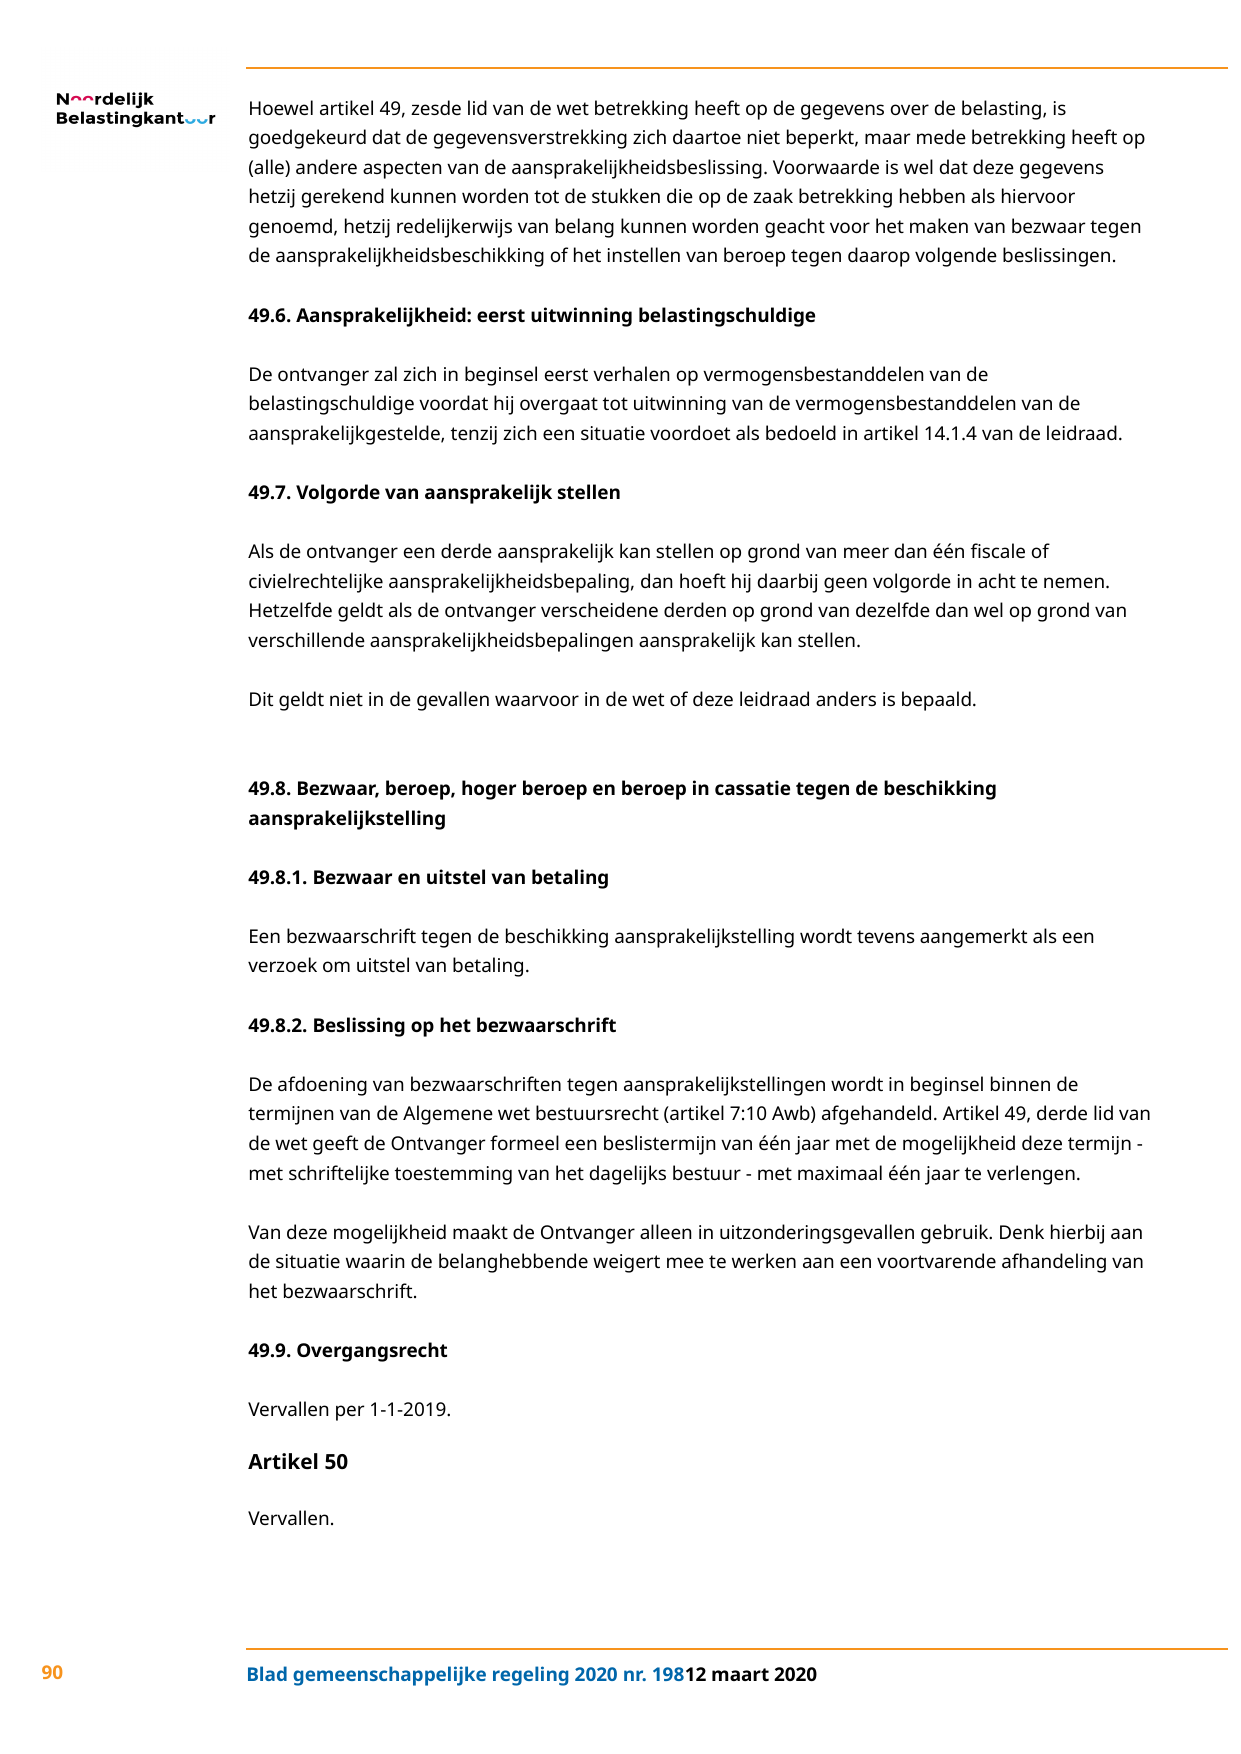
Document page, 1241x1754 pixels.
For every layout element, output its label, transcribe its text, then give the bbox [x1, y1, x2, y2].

text Vervallen. [248, 1505, 1152, 1531]
text Als de ontvanger een derde aansprakelijk kan stellen op grond van meer dan één fiscale of civielrechtelijke aansprakelijkheidsbepaling, dan hoeft hij daarbij geen volgorde in acht te nemen. Hetzelfde geldt als de ontvanger verscheidene derden op grond van dezelfde dan wel op grond van verschillende aansprakelijkheidsbepalingen aansprakelijk kan stellen. [248, 538, 1152, 653]
text Van deze mogelijkheid maakt de Ontvanger alleen in uitzonderingsgevallen gebruik. Denk hierbij aan de situatie waarin de belanghebbende weigert mee te werken aan een voortvarende afhandeling van het bezwaarschrift. [248, 1219, 1152, 1304]
text 49.6. Aansprakelijkheid: eerst uitwinning belastingschuldige [248, 302, 1152, 328]
text 49.9. Overgangsrecht [248, 1337, 1152, 1363]
text De afdoening van bezwaarschriften tegen aansprakelijkstellingen wordt in beginsel binnen de termijnen van de Algemene wet bestuursrecht (artikel 7:10 Awb) afgehandeld. Artikel 49, derde lid van de wet geeft de Ontvanger formeel een beslistermijn van één jaar met de mogelijkheid deze termijn - met schriftelijke toestemming van het dagelijks bestuur - met maximaal één jaar te verlengen. [248, 1071, 1152, 1186]
text De ontvanger zal zich in beginsel eerst verhalen op vermogensbestanddelen van de belastingschuldige voordat hij overgaat tot uitwinning van de vermogensbestanddelen van de aansprakelijkgestelde, tenzij zich een situatie voordoet als bedoeld in artikel 14.1.4 van de leidraad. [248, 361, 1152, 446]
picture [41, 47, 231, 172]
text 49.8.2. Beslissing op het bezwaarschrift [248, 1012, 1152, 1038]
text 49.7. Volgorde van aansprakelijk stellen [248, 479, 1152, 505]
text 49.8.1. Bezwaar en uitstel van betaling [248, 864, 1152, 890]
text Artikel 50 [248, 1447, 1152, 1475]
text Een bezwaarschrift tegen de beschikking aansprakelijkstelling wordt tevens aangemerkt als een verzoek om uitstel van betaling. [248, 923, 1152, 978]
text Vervallen per 1-1-2019. [248, 1396, 1152, 1422]
text Dit geldt niet in de gevallen waarvoor in de wet of deze leidraad anders is bepaald. [248, 686, 1152, 712]
text 49.8. Bezwaar, beroep, hoger beroep en beroep in cassatie tegen de beschikking aansprakelijkstelling [248, 775, 1152, 831]
text Hoewel artikel 49, zesde lid van de wet betrekking heeft op de gegevens over de belasting, is goedgekeurd dat de gegevensverstrekking zich daartoe niet beperkt, maar mede betrekking heeft op (alle) andere aspecten van de aansprakelijkheidsbeslissing. Voorwaarde is wel dat deze gegevens hetzij gerekend kunnen worden tot de stukken die op de zaak betrekking hebben als hiervoor genoemd, hetzij redelijkerwijs van belang kunnen worden geacht voor het maken van bezwaar tegen de aansprakelijkheidsbeschikking of het instellen van beroep tegen daarop volgende beslissingen. [248, 95, 1152, 268]
